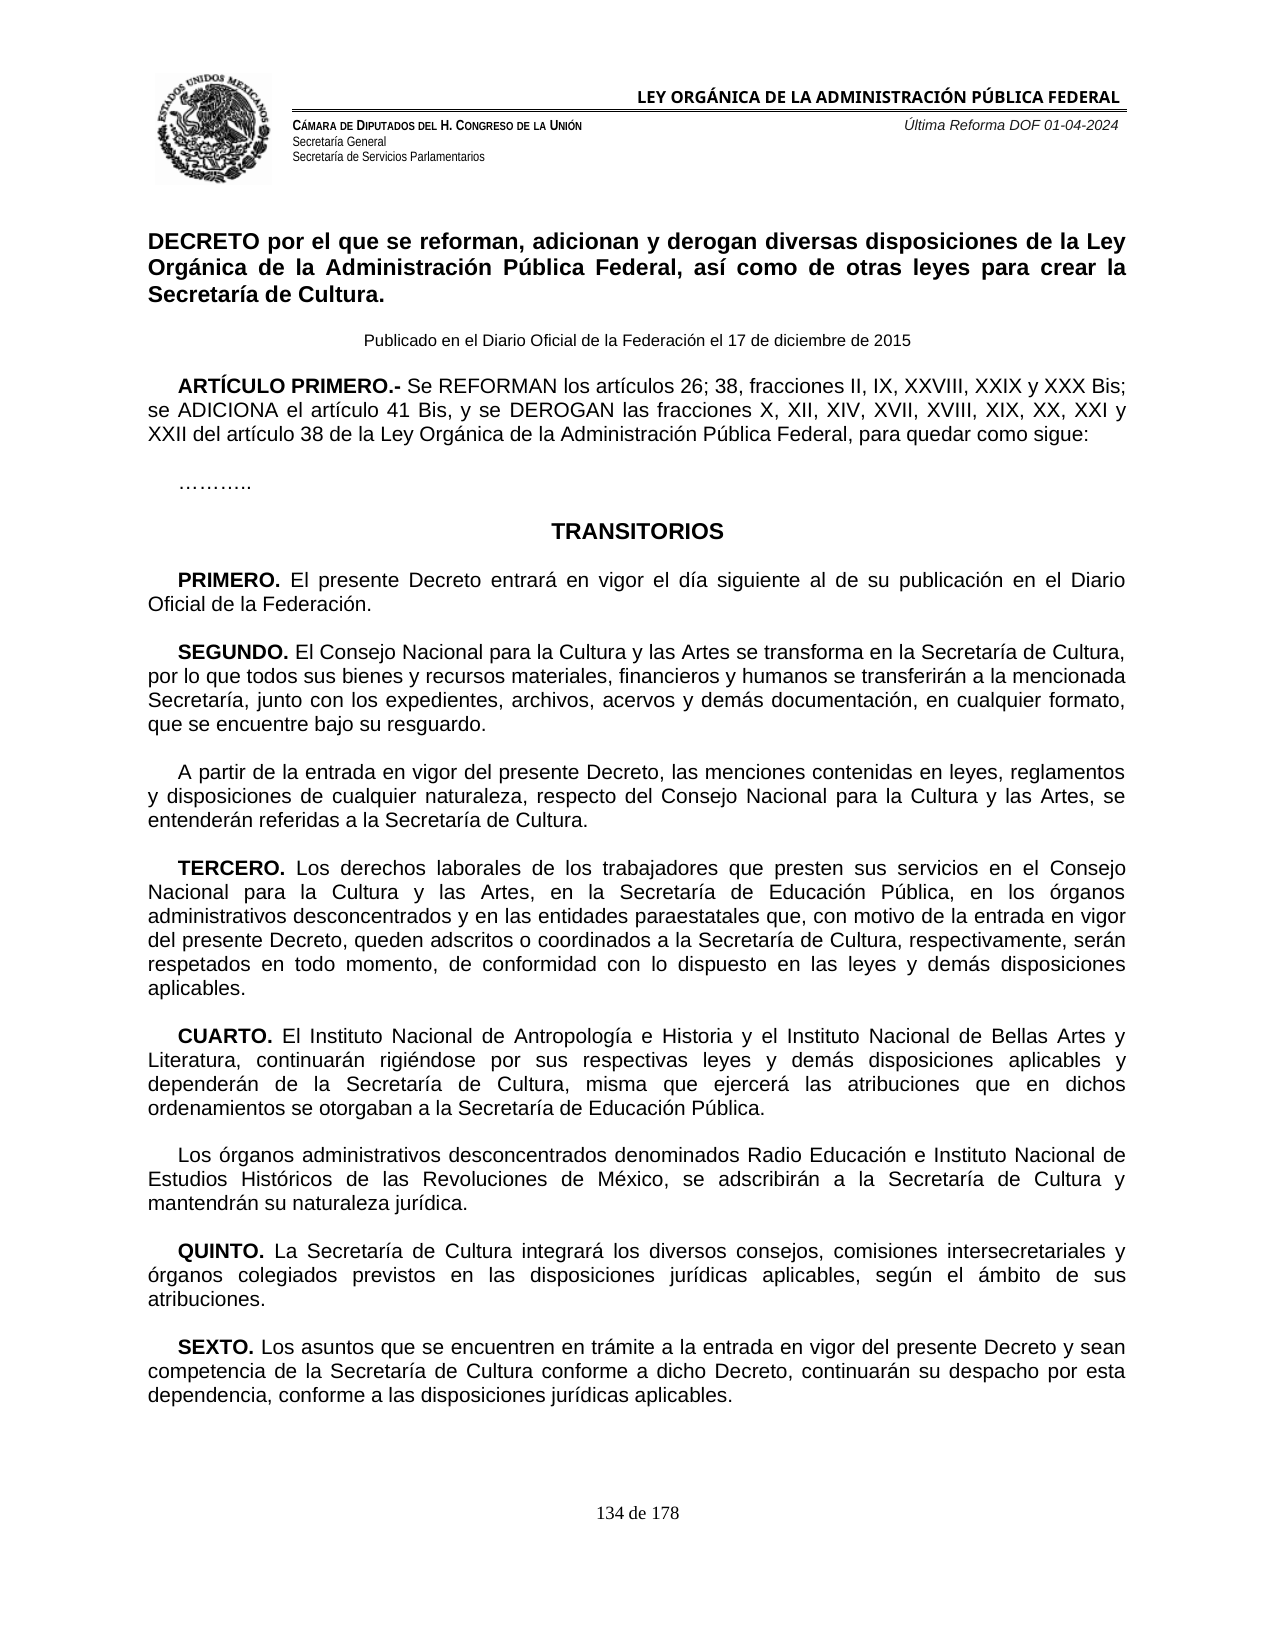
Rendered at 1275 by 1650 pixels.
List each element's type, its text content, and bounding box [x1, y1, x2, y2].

text ARTÍCULO PRIMERO.- Se REFORMAN los artículos 26; 38, fracciones II, IX, XXVIII, XXIX y XXX Bis; se ADICIONA el artículo 41 Bis, y se DEROGAN las fracciones X, XII, XIV, XVII, XVIII, XIX, XX, XXI y XXII del artículo 38 de la Ley Orgánica de la Administración Pública Federal, para quedar como sigue: [148, 374, 1127, 446]
text Publicado en el Diario Oficial de la Federación el 17 de diciembre de 2015 [148, 331, 1127, 350]
text Los órganos administrativos desconcentrados denominados Radio Educación e Instituto Nacional de Estudios Históricos de las Revoluciones de México, se adscribirán a la Secretaría de Cultura y mantendrán su naturaleza jurídica. [148, 1143, 1127, 1215]
text SEGUNDO. El Consejo Nacional para la Cultura y las Artes se transforma en la Secretaría de Cultura, por lo que todos sus bienes y recursos materiales, financieros y humanos se transferirán a la mencionada Secretaría, junto con los expedientes, archivos, acervos y demás documentación, en cualquier formato, que se encuentre bajo su resguardo. [148, 640, 1127, 736]
text TERCERO. Los derechos laborales de los trabajadores que presten sus servicios en el Consejo Nacional para la Cultura y las Artes, en la Secretaría de Educación Pública, en los órganos administrativos desconcentrados y en las entidades paraestatales que, con motivo de la entrada en vigor del presente Decreto, queden adscritos o coordinados a la Secretaría de Cultura, respectivamente, serán respetados en todo momento, de conformidad con lo dispuesto en las leyes y demás disposiciones aplicables. [148, 856, 1127, 999]
text CUARTO. El Instituto Nacional de Antropología e Historia y el Instituto Nacional de Bellas Artes y Literatura, continuarán rigiéndose por sus respectivas leyes y demás disposiciones aplicables y dependerán de la Secretaría de Cultura, misma que ejercerá las atribuciones que en dichos ordenamientos se otorgaban a la Secretaría de Educación Pública. [148, 1023, 1127, 1119]
text DECRETO por el que se reforman, adicionan y derogan diversas disposiciones de la Ley Orgánica de la Administración Pública Federal, así como de otras leyes para crear la Secretaría de Cultura. [148, 228, 1127, 307]
text PRIMERO. El presente Decreto entrará en vigor el día siguiente al de su publicación en el Diario Oficial de la Federación. [148, 568, 1127, 616]
text QUINTO. La Secretaría de Cultura integrará los diversos consejos, comisiones intersecretariales y órganos colegiados previstos en las disposiciones jurídicas aplicables, según el ámbito de sus atribuciones. [148, 1239, 1127, 1311]
text ……….. [148, 470, 1127, 494]
text SEXTO. Los asuntos que se encuentren en trámite a la entrada en vigor del presente Decreto y sean competencia de la Secretaría de Cultura conforme a dicho Decreto, continuarán su despacho por esta dependencia, conforme a las disposiciones jurídicas aplicables. [148, 1335, 1127, 1407]
text A partir de la entrada en vigor del presente Decreto, las menciones contenidas en leyes, reglamentos y disposiciones de cualquier naturaleza, respecto del Consejo Nacional para la Cultura y las Artes, se entenderán referidas a la Secretaría de Cultura. [148, 760, 1127, 832]
text TRANSITORIOS [148, 518, 1127, 544]
